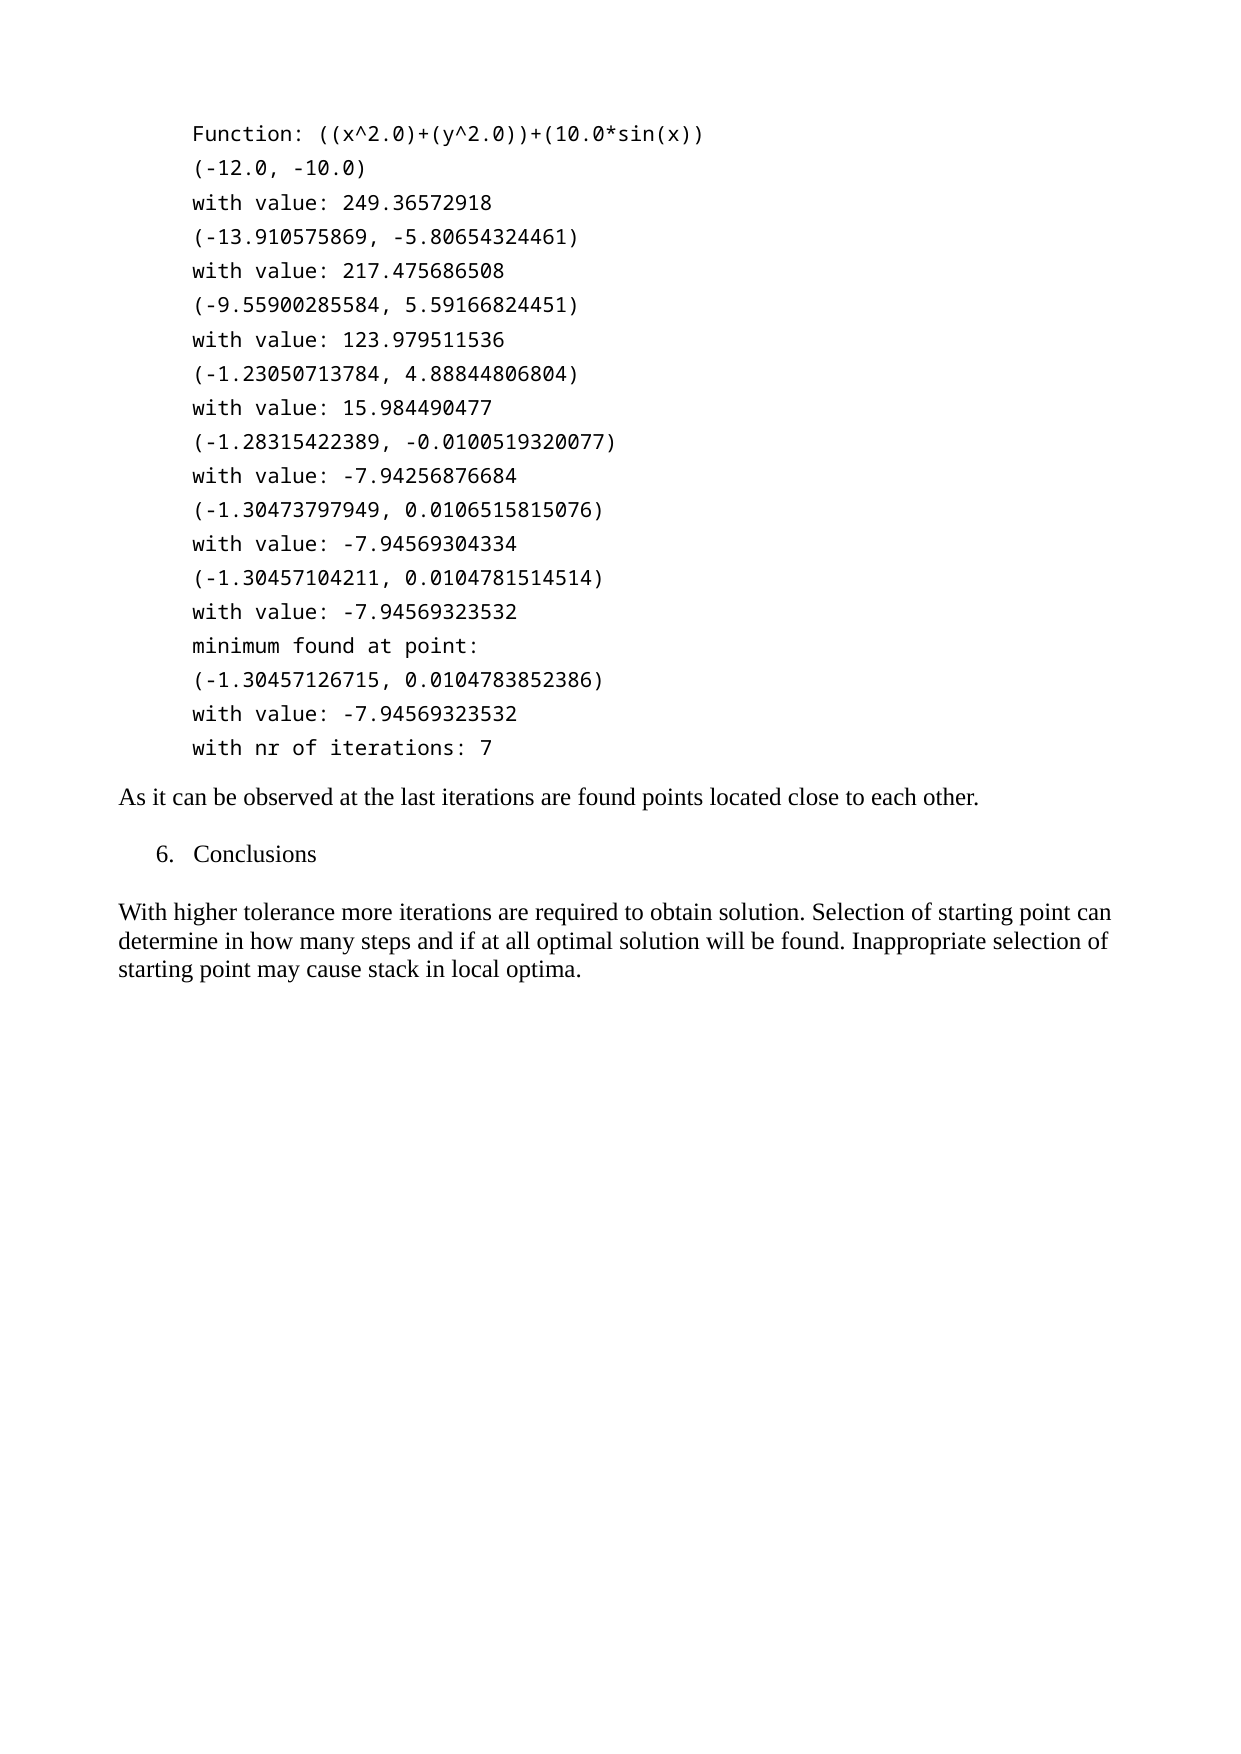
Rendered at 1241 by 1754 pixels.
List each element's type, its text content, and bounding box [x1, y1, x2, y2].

list Conclusions [156, 839, 1122, 868]
text With higher tolerance more iterations are required to obtain solution. Selection of starting point can determine in how many steps and if at all optimal solution will be found. Inappropriate selection of starting point may cause stack in local optima. [118, 897, 1122, 983]
text Function: ((x^2.0)+(y^2.0))+(10.0*sin(x)) (-12.0, -10.0) with value: 249.36572918 (-13.910575869, -5.80654324461) with value: 217.475686508 (-9.55900285584, 5.59166824451) with value: 123.979511536 (-1.23050713784, 4.88844806804) with value: 15.984490477 (-1.28315422389, -0.0100519320077) with value: -7.94256876684 (-1.30473797949, 0.0106515815076) with value: -7.94569304334 (-1.30457104211, 0.0104781514514) with value: -7.94569323532 minimum found at point: (-1.30457126715, 0.0104783852386) with value: -7.94569323532 with nr of iterations: 7 [118, 118, 1122, 762]
text As it can be observed at the last iterations are found points located close to each other. [118, 782, 1122, 811]
